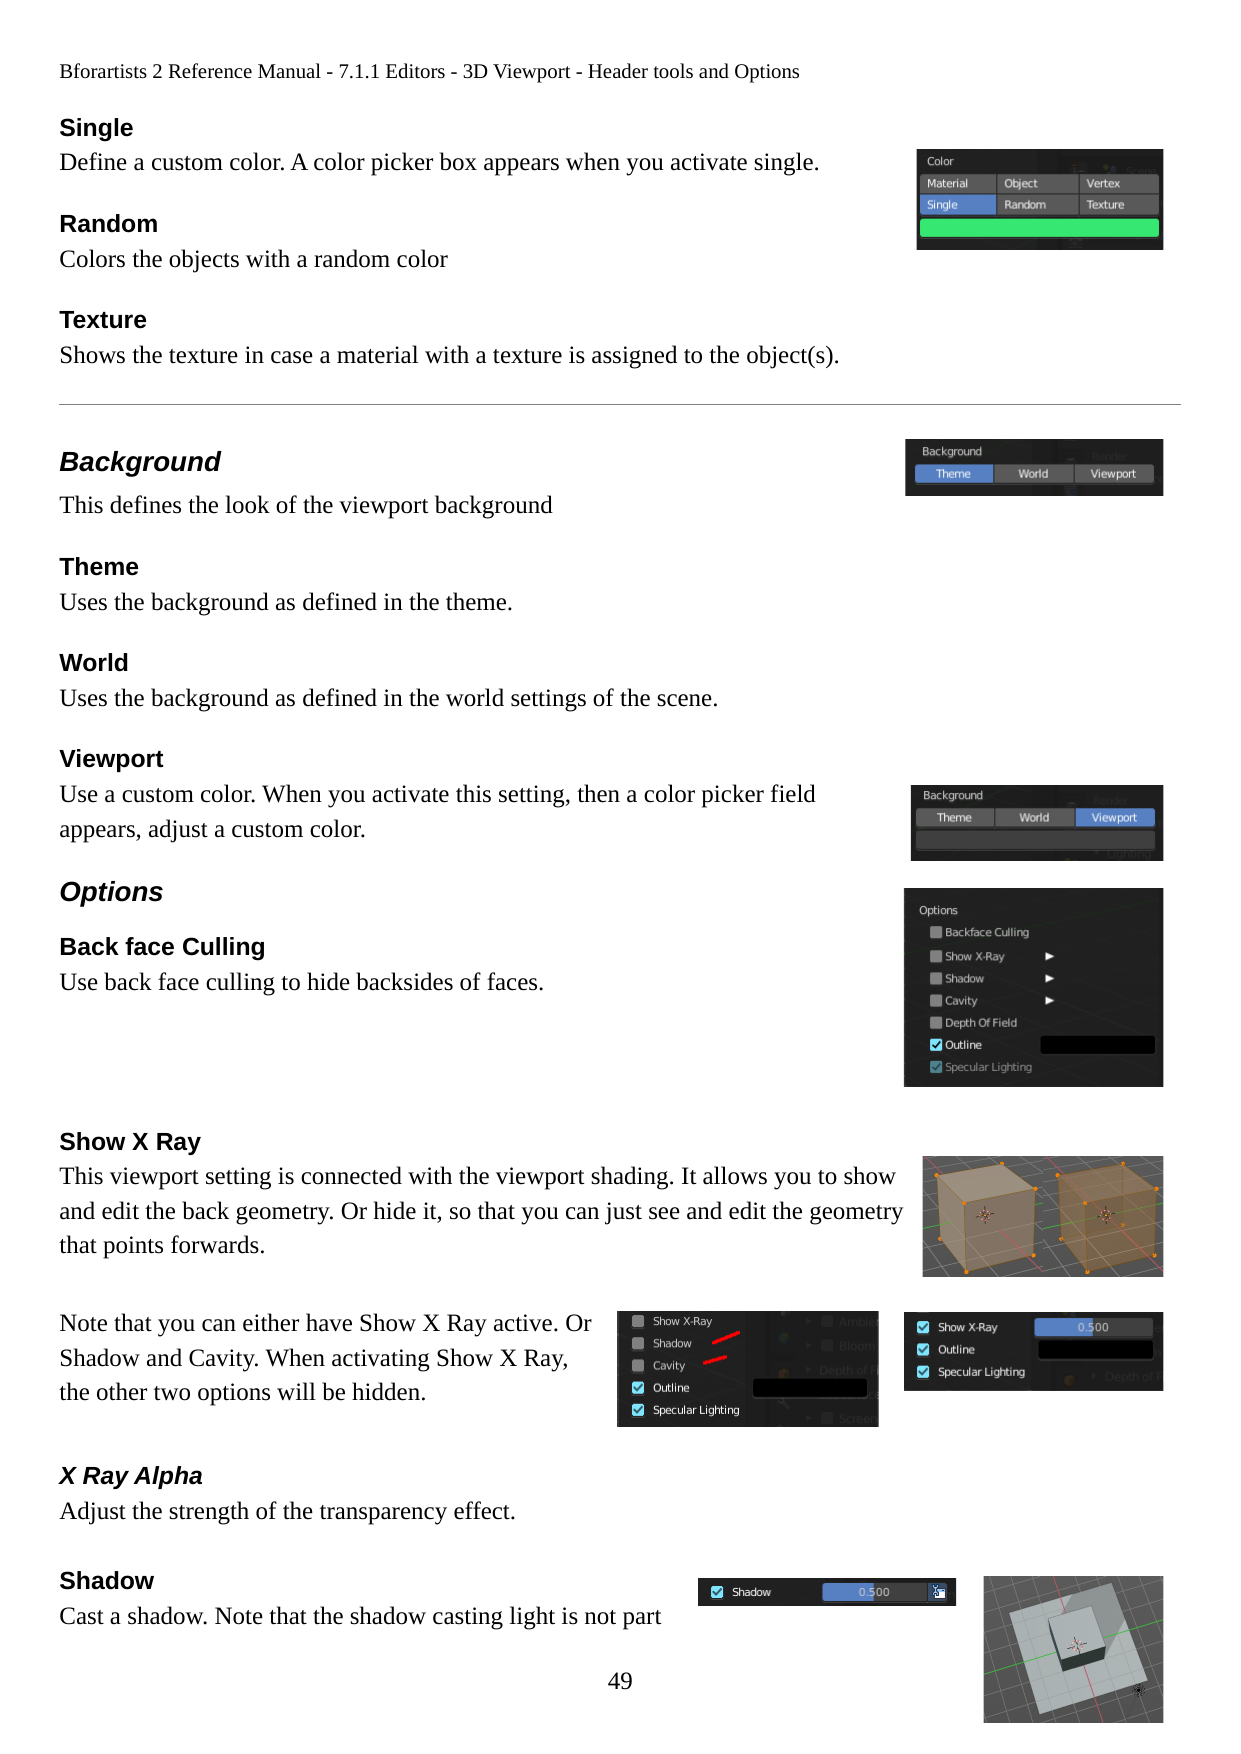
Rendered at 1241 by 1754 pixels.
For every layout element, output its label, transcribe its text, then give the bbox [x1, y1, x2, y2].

text Note that you can either have Show X Ray active. Or Shadow and Cavity. When activating Show X Ray, the other two options will be hidden. [59, 1308, 1181, 1406]
picture [910, 785, 1164, 861]
subtitle World [59, 648, 1181, 677]
subtitle Viewport [59, 744, 1181, 773]
subtitle Options [59, 875, 1181, 907]
text Shows the texture in case a material with a texture is assigned to the object(s). [59, 340, 1181, 369]
subtitle Shadow [59, 1566, 1181, 1594]
text This viewport setting is connected with the viewport shading. It allows you to show and edit the back geometry. Or hide it, so that you can just see and edit the geometry that points forwards. [59, 1161, 922, 1259]
picture [698, 1578, 957, 1606]
picture [903, 888, 1164, 1087]
subtitle Background [59, 446, 905, 478]
subtitle [1164, 932, 1181, 961]
picture [983, 1576, 1164, 1723]
text Adjust the strength of the transparency effect. [59, 1496, 1181, 1525]
picture [617, 1311, 879, 1427]
text Use a custom color. When you activate this setting, then a color picker field appears, adjust a custom color. [59, 779, 1181, 842]
subtitle Texture [59, 305, 1181, 334]
subtitle [1164, 209, 1181, 237]
subtitle Random [59, 209, 916, 237]
picture [904, 1312, 1164, 1391]
subtitle Back face Culling [59, 932, 903, 961]
text Colors the objects with a random color [59, 244, 1181, 272]
picture [905, 439, 1164, 496]
subtitle Single [59, 113, 1181, 141]
text Uses the background as defined in the theme. [59, 587, 1181, 615]
text This defines the look of the viewport background [59, 490, 1181, 519]
picture [916, 149, 1164, 250]
subtitle X Ray Alpha [59, 1461, 1181, 1490]
picture [922, 1156, 1164, 1277]
text Use back face culling to hide backsides of faces. [59, 967, 903, 996]
text Define a custom color. A color picker box appears when you activate single. [59, 147, 1181, 176]
subtitle Theme [59, 552, 1181, 580]
subtitle Show X Ray [59, 1127, 1181, 1155]
text Uses the background as defined in the world settings of the scene. [59, 683, 1181, 712]
subtitle [1164, 446, 1181, 478]
text Cast a shadow. Note that the shadow casting light is not part [59, 1601, 983, 1629]
